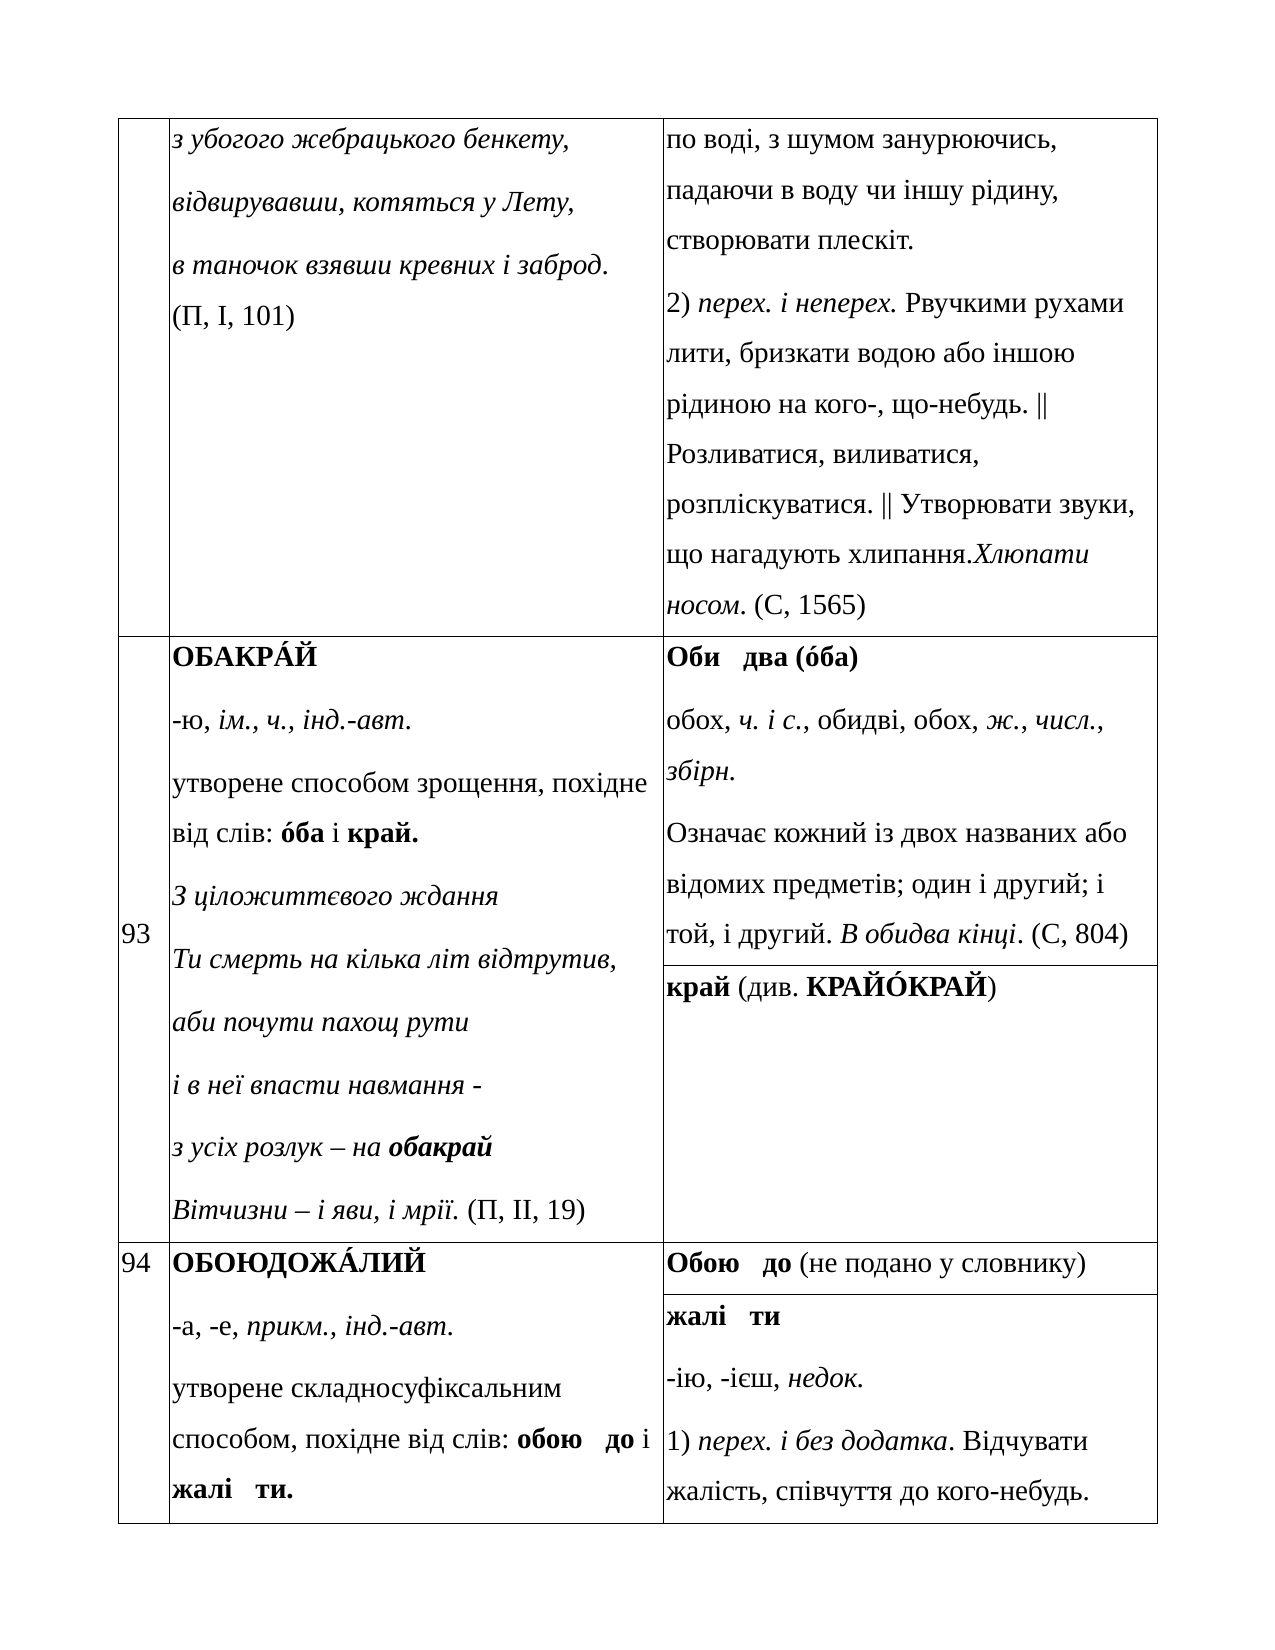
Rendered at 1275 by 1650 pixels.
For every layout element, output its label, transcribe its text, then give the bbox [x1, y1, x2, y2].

table_cell край (див. КРАЙÓКРАЙ) [664, 966, 1157, 1241]
table_cell 94 [119, 1243, 169, 1523]
table_cell жаліти -ію, -ієш, недок. 1) перех. і без додатка. Відчувати жалість, співчуття до кого-небудь. [664, 1295, 1157, 1523]
table_cell по воді, з шумом занурюючись, падаючи в воду чи іншу рідину, створювати плескіт. 2) перех. і неперех. Рвучкими рухами лити, бризкати водою або іншою рідиною на кого-, що-небудь. || Розливатися, виливатися, розпліскуватися. || Утворювати звуки, що нагадують хлипання.Хлюпати носом. (С, 1565) [664, 119, 1157, 636]
table_cell ОБАКРÁЙ -ю, ім., ч., інд.-авт. утворене способом зрощення, похідне від слів: óба і край. З ціложиттєвого ждання Ти смерть на кілька літ відтрутив, аби почути пахощ рути і в неї впасти навмання - з усіх розлук – на обакрай Вітчизни – і яви, і мрії. (П, ІІ, 19) [170, 637, 663, 1241]
table_cell Обоюдо (не подано у словнику) [664, 1243, 1157, 1294]
table_cell 93 [119, 637, 169, 1241]
table_cell ОБОЮДОЖÁЛИЙ -а, -е, прикм., інд.-авт. утворене складносуфіксальним способом, похідне від слів: обоюдо і жаліти. [170, 1243, 663, 1523]
table_cell [119, 119, 169, 636]
table_cell Обидва (óба) обох, ч. і с., обидві, обох, ж., числ., збірн. Означає кожний із двох названих або відомих предметів; один і другий; і той, і другий. В обидва кінці. (С, 804) [664, 637, 1157, 965]
table_cell з убогого жебрацького бенкету, відвирувавши, котяться у Лету, в таночок взявши кревних і заброд. (П, І, 101) [170, 119, 663, 636]
